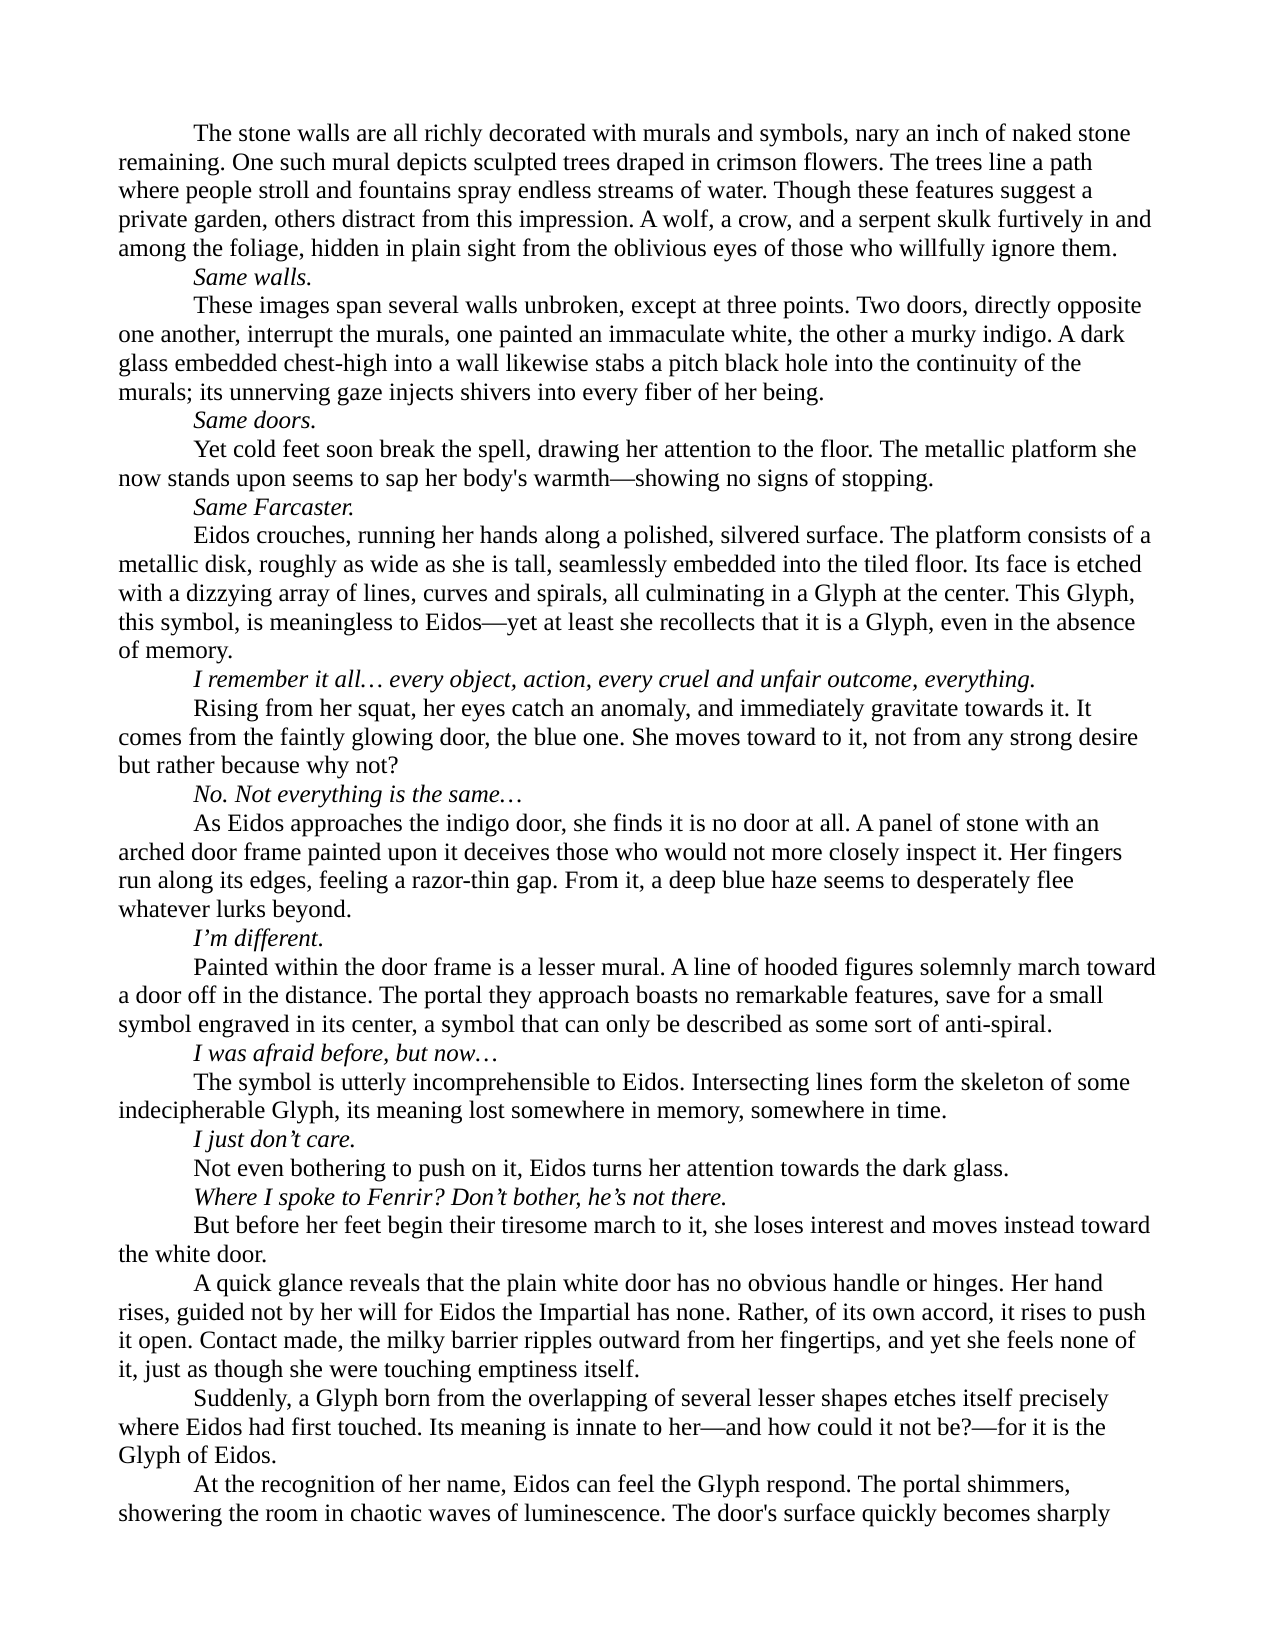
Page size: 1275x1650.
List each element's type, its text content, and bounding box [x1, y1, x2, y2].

text I just don’t care. [118, 1124, 1157, 1153]
text No. Not everything is the same… [118, 779, 1157, 808]
text The symbol is utterly incomprehensible to Eidos. Intersecting lines form the skeleton of some indecipherable Glyph, its meaning lost somewhere in memory, somewhere in time. [118, 1067, 1157, 1124]
text Where I spoke to Fenrir? Don’t bother, he’s not there. [118, 1182, 1157, 1211]
text Painted within the door frame is a lesser mural. A line of hooded figures solemnly march toward a door off in the distance. The portal they approach boasts no remarkable features, save for a small symbol engraved in its center, a symbol that can only be described as some sort of anti-spiral. [118, 952, 1157, 1038]
text At the recognition of her name, Eidos can feel the Glyph respond. The portal shimmers, showering the room in chaotic waves of luminescence. The door's surface quickly becomes sharply [118, 1469, 1157, 1527]
text Same walls. [118, 262, 1157, 291]
text Not even bothering to push on it, Eidos turns her attention towards the dark glass. [118, 1153, 1157, 1182]
text As Eidos approaches the indigo door, she finds it is no door at all. A panel of stone with an arched door frame painted upon it deceives those who would not more closely inspect it. Her fingers run along its edges, feeling a razor-thin gap. From it, a deep blue haze seems to desperately flee whatever lurks beyond. [118, 808, 1157, 923]
text Same doors. [118, 406, 1157, 434]
text Yet cold feet soon break the spell, drawing her attention to the floor. The metallic platform she now stands upon seems to sap her body's warmth—showing no signs of stopping. [118, 434, 1157, 492]
text I remember it all… every object, action, every cruel and unfair outcome, everything. [118, 664, 1157, 693]
text These images span several walls unbroken, except at three points. Two doors, directly opposite one another, interrupt the murals, one painted an immaculate white, the other a murky indigo. A dark glass embedded chest-high into a wall likewise stabs a pitch black hole into the continuity of the murals; its unnerving gaze injects shivers into every fiber of her being. [118, 291, 1157, 406]
text I was afraid before, but now… [118, 1038, 1157, 1067]
text Eidos crouches, running her hands along a polished, silvered surface. The platform consists of a metallic disk, roughly as wide as she is tall, seamlessly embedded into the tiled floor. Its face is etched with a dizzying array of lines, curves and spirals, all culminating in a Glyph at the center. This Glyph, this symbol, is meaningless to Eidos—yet at least she recollects that it is a Glyph, even in the absence of memory. [118, 521, 1157, 664]
text Same Farcaster. [118, 492, 1157, 521]
text I’m different. [118, 923, 1157, 952]
text Suddenly, a Glyph born from the overlapping of several lesser shapes etches itself precisely where Eidos had first touched. Its meaning is innate to her—and how could it not be?—for it is the Glyph of Eidos. [118, 1383, 1157, 1469]
text Rising from her squat, her eyes catch an anomaly, and immediately gravitate towards it. It comes from the faintly glowing door, the blue one. She moves toward to it, not from any strong desire but rather because why not? [118, 693, 1157, 779]
text But before her feet begin their tiresome march to it, she loses interest and moves instead toward the white door. [118, 1211, 1157, 1268]
text A quick glance reveals that the plain white door has no obvious handle or hinges. Her hand rises, guided not by her will for Eidos the Impartial has none. Rather, of its own accord, it rises to push it open. Contact made, the milky barrier ripples outward from her fingertips, and yet she feels none of it, just as though she were touching emptiness itself. [118, 1268, 1157, 1383]
text The stone walls are all richly decorated with murals and symbols, nary an inch of naked stone remaining. One such mural depicts sculpted trees draped in crimson flowers. The trees line a path where people stroll and fountains spray endless streams of water. Though these features suggest a private garden, others distract from this impression. A wolf, a crow, and a serpent skulk furtively in and among the foliage, hidden in plain sight from the oblivious eyes of those who willfully ignore them. [118, 118, 1157, 262]
